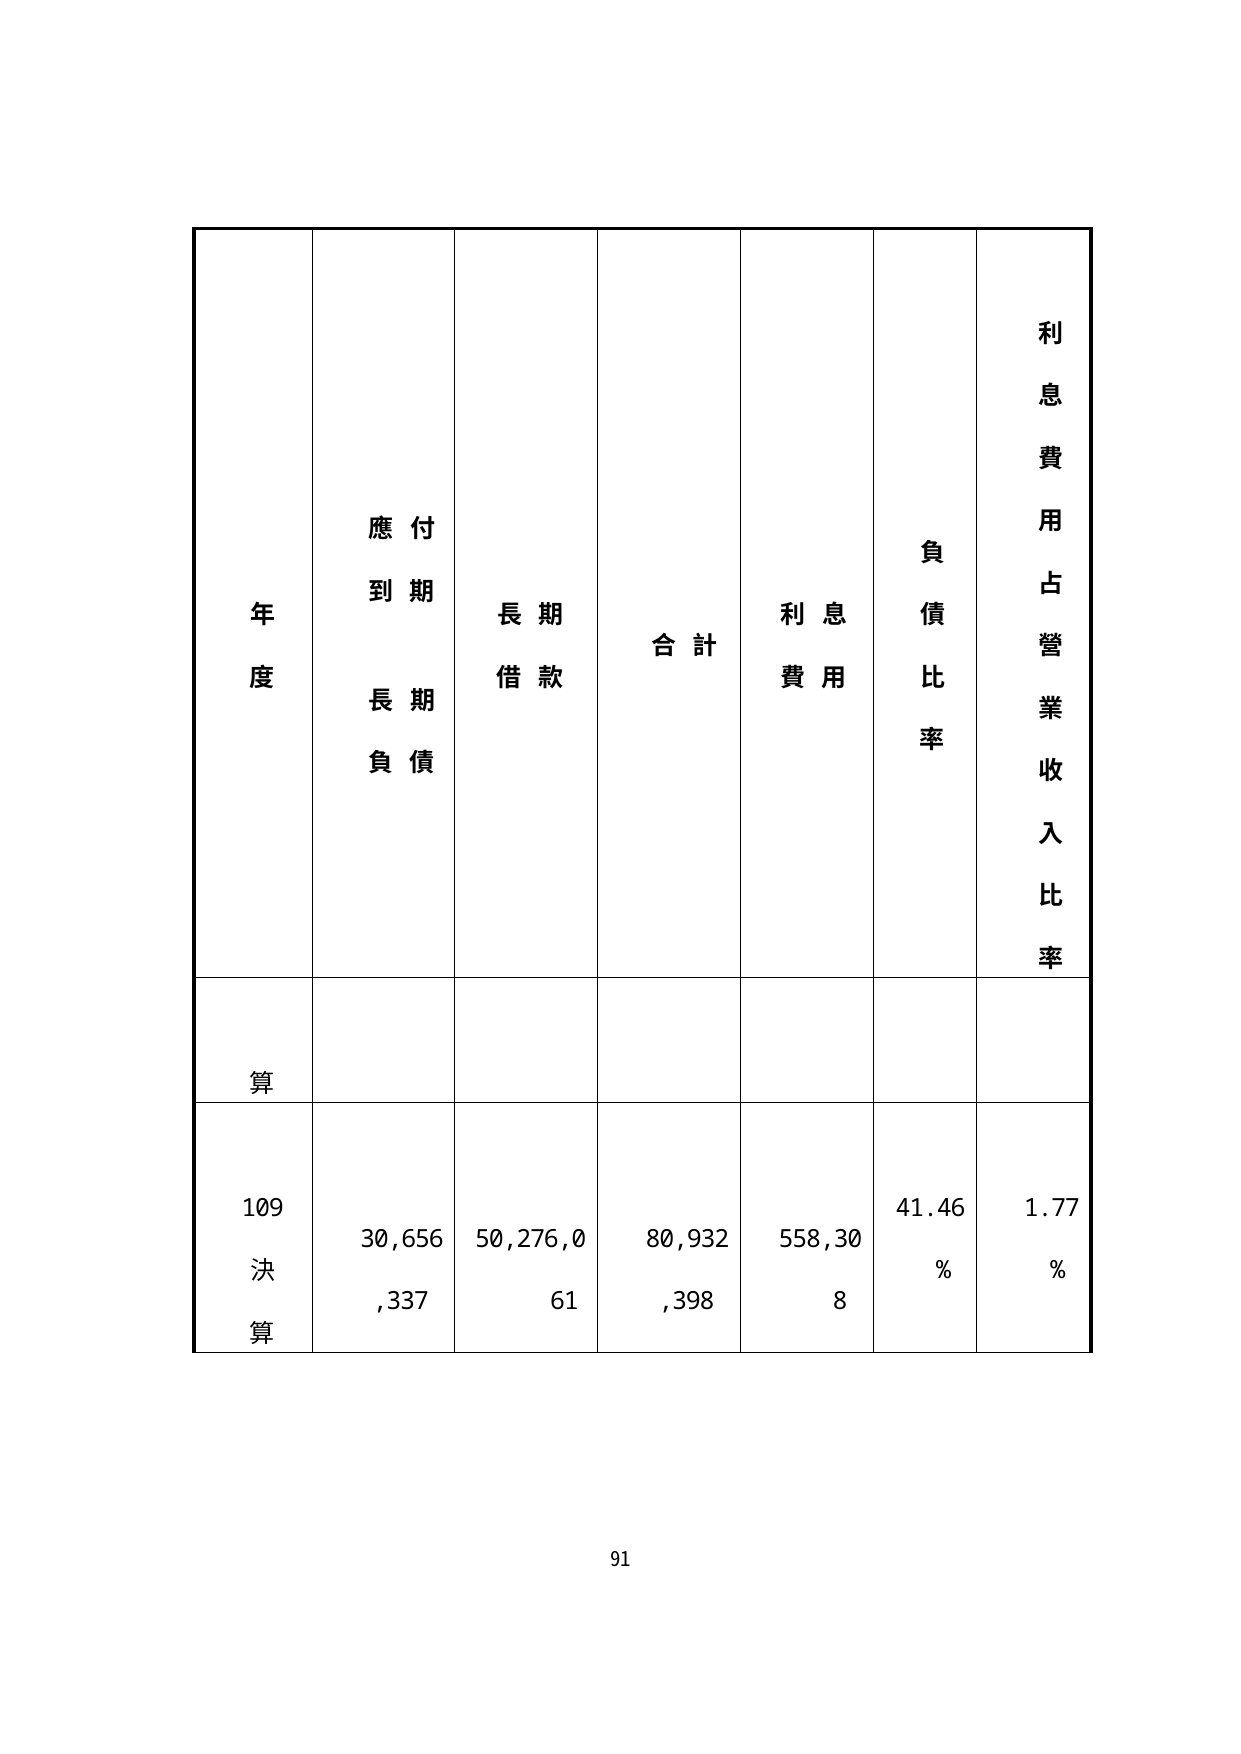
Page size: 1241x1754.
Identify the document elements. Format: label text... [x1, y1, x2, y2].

table_cell [598, 978, 740, 1102]
table_cell [741, 978, 873, 1102]
table_cell 41.46% [874, 1103, 976, 1352]
table_cell [977, 978, 1089, 1102]
table_header 利息費用 [741, 230, 873, 977]
table_header 年度 [196, 230, 312, 977]
table_cell 558,308 [741, 1103, 873, 1352]
table_header 應付到期 長期負債 [313, 230, 454, 977]
table_cell 算 [196, 978, 312, 1102]
table_cell 1.77% [977, 1103, 1089, 1352]
table_header 合計 [598, 230, 740, 977]
table_cell [874, 978, 976, 1102]
table_cell [455, 978, 597, 1102]
table_cell 80,932,398 [598, 1103, 740, 1352]
table_cell 50,276,061 [455, 1103, 597, 1352]
table_header 負債比率 [874, 230, 976, 977]
table_cell [313, 978, 454, 1102]
table_cell 109決算 [196, 1103, 312, 1352]
table_header 長期借款 [455, 230, 597, 977]
table_header 利息費用占營業收入比率 [977, 230, 1089, 977]
table_cell 30,656,337 [313, 1103, 454, 1352]
